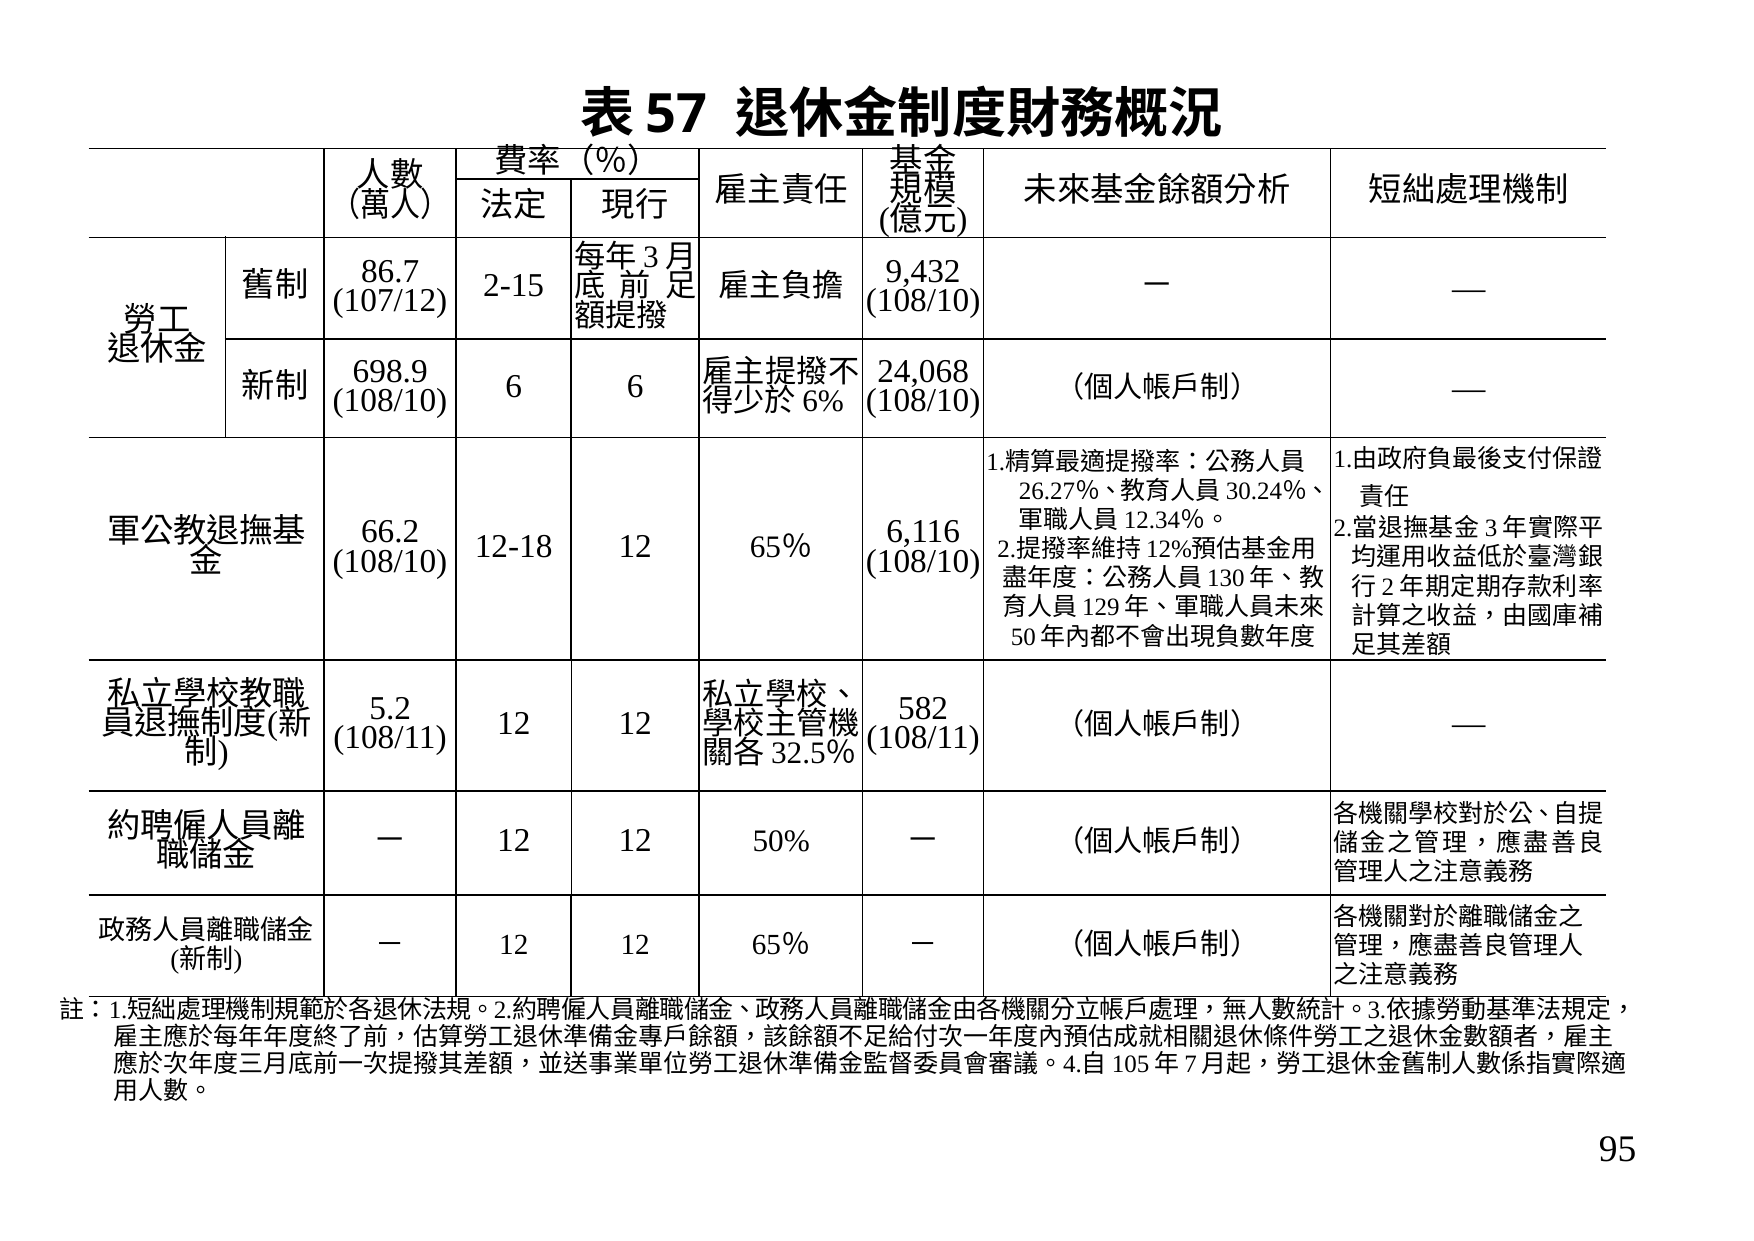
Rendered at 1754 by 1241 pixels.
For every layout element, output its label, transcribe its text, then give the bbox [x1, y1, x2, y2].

table_cell 66.2 (108/10) [325, 438, 455, 659]
table_cell 法定 [457, 180, 570, 236]
table_cell 勞工 退休金 [89, 238, 225, 437]
table_header 人數 （萬人） [325, 149, 455, 236]
table_cell 12 [457, 896, 570, 996]
table_cell （個人帳戶制） [984, 792, 1330, 894]
table_cell 12 [572, 661, 698, 790]
table_cell 12 [457, 792, 571, 894]
table_cell 各機關對於離職儲金之管理，應盡善良管理人之注意義務 [1331, 896, 1606, 996]
table_cell 政務人員離職儲金 (新制) [89, 896, 323, 996]
table_cell 1.精算最適提撥率：公務人員26.27％、教育人員30.24％、軍職人員12.34％。 2.提撥率維持12%預估基金用盡年度：公務人員130年、教育人員129年、軍職人員未來50年內都不會出現負數年度 [984, 438, 1330, 659]
table_cell 現行 [572, 180, 698, 236]
table_cell 雇主負擔 [700, 238, 862, 338]
table_cell 24,068 (108/10) [863, 340, 983, 437]
table_cell 65％ [700, 896, 862, 996]
table_cell （個人帳戶制） [984, 661, 1330, 790]
table_cell 582 (108/11) [863, 661, 983, 790]
table_cell 1.由政府負最後支付保證責任 2.當退撫基金3年實際平均運用收益低於臺灣銀行2年期定期存款利率計算之收益，由國庫補足其差額 [1331, 438, 1606, 659]
table_cell — [1331, 238, 1606, 338]
table_cell 2-15 [457, 238, 570, 338]
table_cell 12-18 [457, 438, 570, 659]
table_header 短絀處理機制 [1331, 149, 1606, 236]
table_cell 私立學校、學校主管機關各32.5％ [700, 661, 862, 790]
table_cell 50% [700, 792, 862, 894]
table_cell — [1331, 661, 1606, 790]
table_cell － [984, 238, 1330, 338]
table_cell 12 [572, 792, 698, 894]
table_cell 86.7 (107/12) [325, 238, 455, 338]
table_cell 每年3月底前足額提撥 [572, 238, 698, 338]
text 表57 退休金制度財務概況 [59, 69, 1636, 148]
table_cell 6 [572, 340, 698, 437]
table_cell 698.9 (108/10) [325, 340, 455, 437]
table_cell — [1331, 340, 1606, 437]
table_header 基金 規模 (億元) [863, 149, 983, 236]
table_cell 5.2 (108/11) [325, 661, 455, 790]
table_header 未來基金餘額分析 [984, 149, 1330, 236]
table_cell 9,432 (108/10) [863, 238, 983, 338]
table_header 雇主責任 [700, 149, 862, 236]
table_cell 約聘僱人員離職儲金 [89, 792, 323, 894]
text 註：1.短絀處理機制規範於各退休法規。2.約聘僱人員離職儲金、政務人員離職儲金由各機關分立帳戶處理，無人數統計。3.依據勞動基準法規定，雇主應於每年年度終了前，估算勞工退休準備金專戶餘額，該餘額不足給付次一年度內預估成就相關退休條件勞工之退休金數額者，雇主應於次年度三月底前一次提撥其差額，並送事業單位勞工退休準備金監督委員會審議。4.自105年7月起，勞工退休金舊制人數係指實際適用人數。 [59, 997, 1636, 1105]
table_cell （個人帳戶制） [984, 340, 1330, 437]
table_cell 12 [572, 438, 698, 659]
table_cell － [863, 896, 983, 996]
table_cell － [325, 896, 455, 996]
table_header [89, 149, 323, 236]
table_cell 6,116 (108/10) [863, 438, 983, 659]
table_cell 12 [572, 896, 698, 996]
table_cell 12 [457, 661, 571, 790]
table_cell 雇主提撥不得少於6% [700, 340, 862, 437]
table_cell － [325, 792, 455, 894]
table_cell 新制 [226, 340, 323, 437]
table_cell 各機關學校對於公、自提儲金之管理，應盡善良管理人之注意義務 [1331, 792, 1606, 894]
table_cell － [863, 792, 983, 894]
table_cell 65％ [700, 438, 862, 659]
table_cell 軍公教退撫基金 [89, 438, 323, 659]
table_cell 6 [457, 340, 570, 437]
table_cell 私立學校教職員退撫制度(新制) [89, 661, 323, 790]
table_header 費率（％） [457, 149, 698, 178]
table_cell 舊制 [226, 238, 323, 338]
table_cell （個人帳戶制） [984, 896, 1330, 996]
